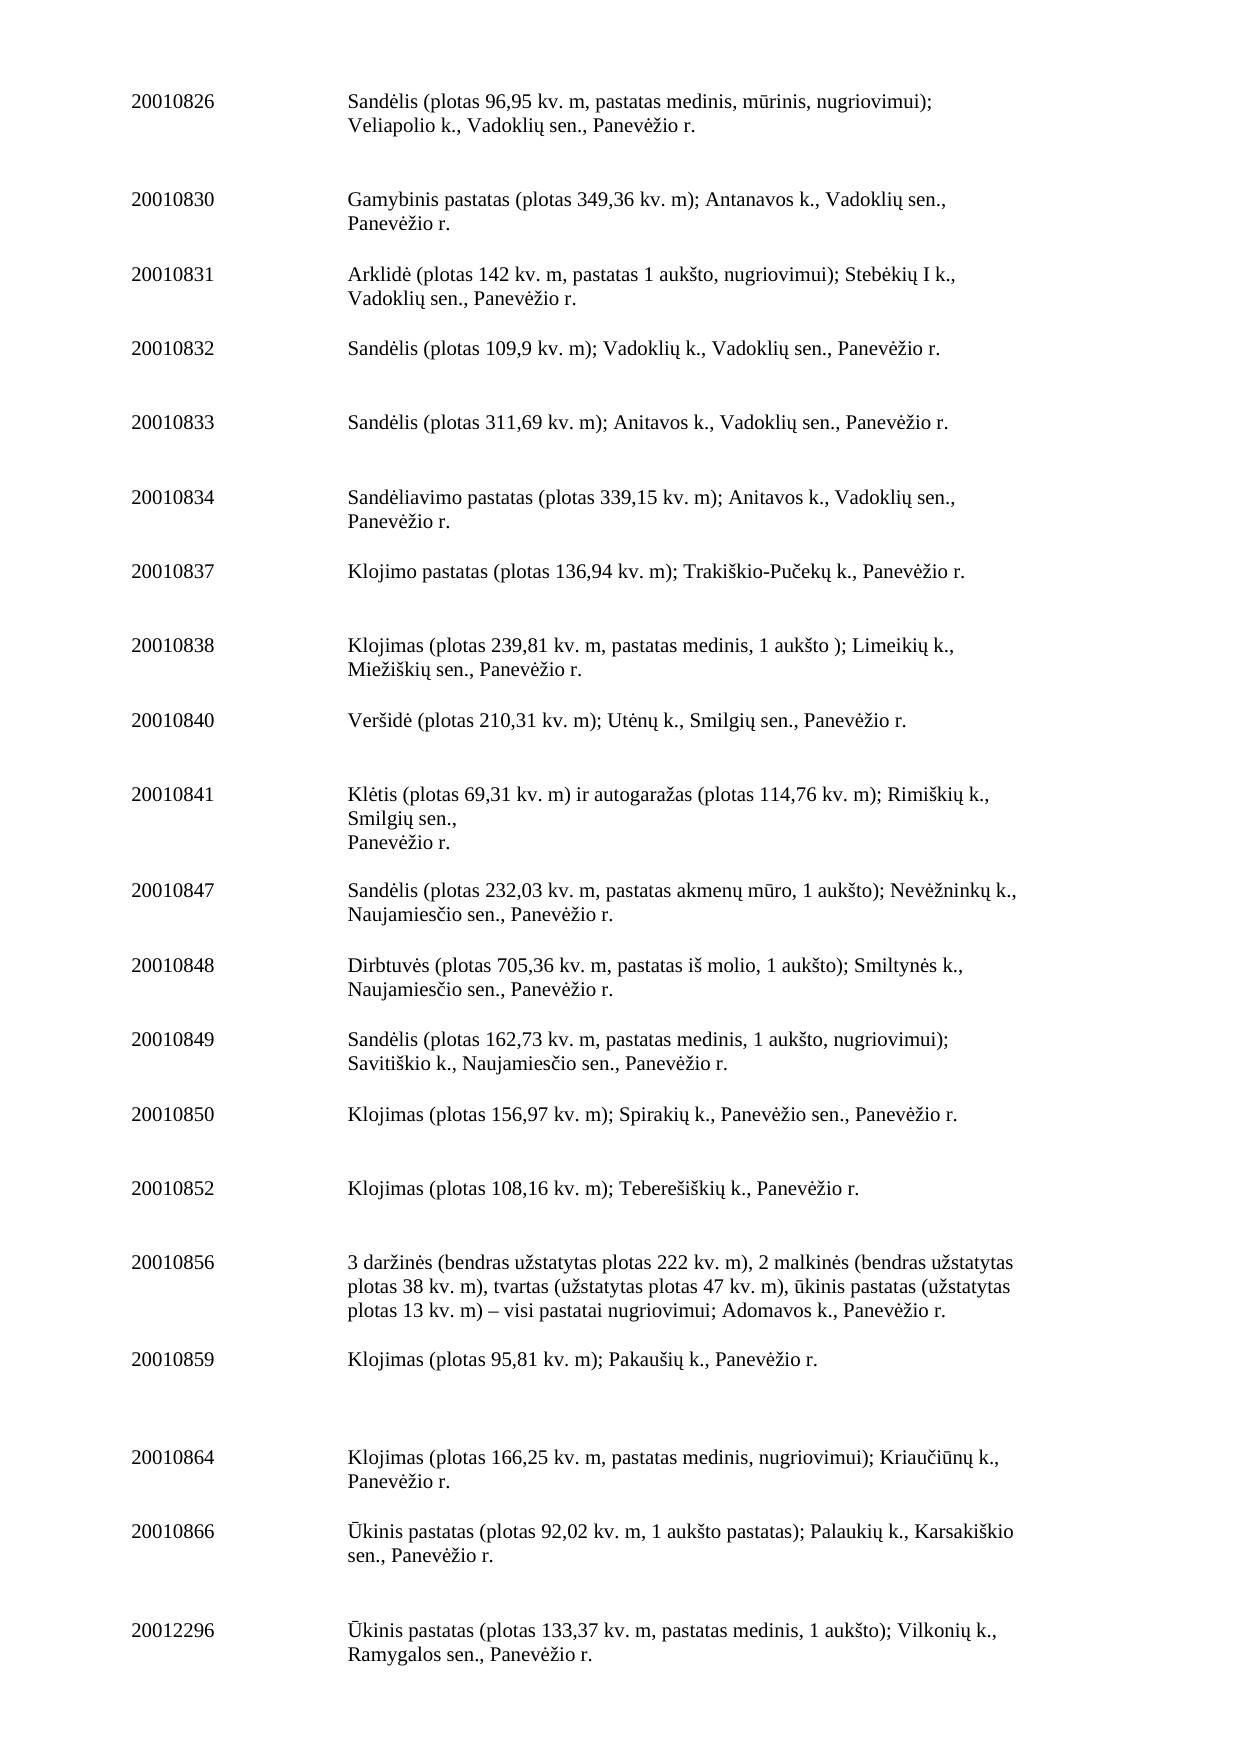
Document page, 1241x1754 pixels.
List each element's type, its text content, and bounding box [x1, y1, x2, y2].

table_cell [115, 854, 1155, 878]
table_cell [1148, 1176, 1155, 1226]
table_cell [1148, 782, 1155, 854]
table_cell [1170, 1445, 1211, 1495]
table_cell 20010850 [115, 1101, 336, 1152]
table_cell 20010833 [115, 410, 336, 461]
table_cell [1037, 336, 1148, 386]
table_cell [1155, 139, 1163, 163]
table_cell [1163, 1668, 1170, 1692]
table_cell [1155, 1346, 1163, 1397]
table_cell [1155, 1397, 1163, 1421]
table_cell [1155, 1101, 1163, 1152]
table_cell [1037, 1445, 1148, 1495]
table_cell [1155, 1445, 1163, 1495]
table_cell [1155, 1003, 1163, 1027]
table_cell [1155, 609, 1163, 633]
table_cell [1163, 1078, 1170, 1101]
table_cell [1155, 929, 1163, 953]
table_cell [1037, 261, 1148, 312]
table_cell [1148, 410, 1155, 461]
table_cell Klojimas (plotas 95,81 kv. m); Pakaušių k., Panevėžio r. [336, 1346, 1037, 1397]
table_cell [1170, 929, 1211, 953]
table_cell [1170, 89, 1211, 139]
table_cell [1148, 1101, 1155, 1152]
table_cell [1170, 261, 1211, 312]
table_cell [1163, 758, 1170, 782]
table_cell [1170, 139, 1211, 163]
table_cell [1155, 1594, 1163, 1618]
table_cell 20010852 [115, 1176, 336, 1226]
table_cell 3 daržinės (bendras užstatytas plotas 222 kv. m), 2 malkinės (bendras užstatytas plotas 38 kv. m), tvartas (užstatytas plotas 47 kv. m), ūkinis pastatas (užstatytas plotas 13 kv. m) – visi pastatai nugriovimui; Adomavos k., Panevėžio r. [336, 1250, 1037, 1322]
table_cell Arklidė (plotas 142 kv. m, pastatas 1 aukšto, nugriovimui); Stebėkių I k., Vadoklių sen., Panevėžio r. [336, 261, 1037, 312]
table_cell [1155, 312, 1163, 336]
table_cell [1163, 559, 1170, 609]
table_cell [115, 312, 1155, 336]
table_cell [1170, 1250, 1211, 1322]
table_cell [1037, 1250, 1148, 1322]
table_cell [1148, 336, 1155, 386]
table_cell [1163, 336, 1170, 386]
table_cell [1037, 1519, 1148, 1569]
table_cell [1170, 633, 1211, 684]
table_cell [1163, 878, 1170, 929]
table_cell [1170, 410, 1211, 461]
table_cell [1170, 1003, 1211, 1027]
table_cell [1163, 1594, 1170, 1618]
table_cell [1170, 535, 1211, 559]
table_cell [1163, 410, 1170, 461]
table_cell [1148, 261, 1155, 312]
table_cell Sandėlis (plotas 109,9 kv. m); Vadoklių k., Vadoklių sen., Panevėžio r. [336, 336, 1037, 386]
table_cell [1170, 1323, 1211, 1346]
table_cell [1163, 1323, 1170, 1346]
table_cell [1148, 708, 1155, 758]
table_cell [1155, 89, 1163, 139]
table_cell [115, 758, 1155, 782]
table_cell [1170, 1176, 1211, 1226]
table_cell [1037, 633, 1148, 684]
table_cell Klojimas (plotas 166,25 kv. m, pastatas medinis, nugriovimui); Kriaučiūnų k., Panevėžio r. [336, 1445, 1037, 1495]
table_cell [1163, 1152, 1170, 1176]
table_cell [115, 1495, 1155, 1519]
table_cell [115, 1152, 1155, 1176]
table_cell [1155, 336, 1163, 386]
table_cell [1037, 187, 1148, 237]
table_cell 20010849 [115, 1027, 336, 1077]
table_cell Dirbtuvės (plotas 705,36 kv. m, pastatas iš molio, 1 aukšto); Smiltynės k., Naujamiesčio sen., Panevėžio r. [336, 953, 1037, 1003]
table_cell [1148, 1519, 1155, 1569]
table_cell [1163, 461, 1170, 484]
table_cell [1163, 1618, 1170, 1668]
table_cell Klojimas (plotas 108,16 kv. m); Teberešiškių k., Panevėžio r. [336, 1176, 1037, 1226]
table_cell [115, 386, 1155, 410]
table_cell Sandėlis (plotas 311,69 kv. m); Anitavos k., Vadoklių sen., Panevėžio r. [336, 410, 1037, 461]
table_cell Sandėlis (plotas 162,73 kv. m, pastatas medinis, 1 aukšto, nugriovimui); Savitiškio k., Naujamiesčio sen., Panevėžio r. [336, 1027, 1037, 1077]
table_cell [1037, 1101, 1148, 1152]
table_cell [1163, 1101, 1170, 1152]
table_cell [115, 609, 1155, 633]
table_cell [115, 1397, 1155, 1421]
table_cell [1163, 1445, 1170, 1495]
table_cell [1163, 535, 1170, 559]
table_cell [1037, 782, 1148, 854]
table_cell [1163, 386, 1170, 410]
table_cell 20010834 [115, 485, 336, 535]
table_cell [1163, 1421, 1170, 1445]
table_cell [1163, 1003, 1170, 1027]
table_cell 20010856 [115, 1250, 336, 1322]
table_cell [1170, 485, 1211, 535]
table_cell [1148, 187, 1155, 237]
table_cell [1163, 1519, 1170, 1569]
table_cell [1170, 187, 1211, 237]
table_cell [1155, 684, 1163, 708]
table_cell [1155, 1421, 1163, 1445]
table_cell [1163, 929, 1170, 953]
table_cell [1155, 1226, 1163, 1250]
table_cell Sandėlis (plotas 232,03 kv. m, pastatas akmenų mūro, 1 aukšto); Nevėžninkų k., Naujamiesčio sen., Panevėžio r. [336, 878, 1037, 929]
table_cell [1163, 238, 1170, 261]
table_cell [1148, 1445, 1155, 1495]
table_cell [1163, 782, 1170, 854]
table_cell [1037, 878, 1148, 929]
table_cell 20010859 [115, 1346, 336, 1397]
table_cell [1170, 782, 1211, 854]
table_cell [1163, 1027, 1170, 1077]
table_cell [1155, 1152, 1163, 1176]
table_cell [1170, 238, 1211, 261]
table_cell 20010840 [115, 708, 336, 758]
table_cell [1037, 953, 1148, 1003]
table_cell [1155, 535, 1163, 559]
table_cell [1037, 1346, 1148, 1397]
table_cell [1155, 633, 1163, 684]
table_cell [1170, 163, 1211, 187]
table_cell [1155, 410, 1163, 461]
table_cell Gamybinis pastatas (plotas 349,36 kv. m); Antanavos k., Vadoklių sen., Panevėžio r. [336, 187, 1037, 237]
table_cell [1170, 1397, 1211, 1421]
table_cell Veršidė (plotas 210,31 kv. m); Utėnų k., Smilgių sen., Panevėžio r. [336, 708, 1037, 758]
table_cell Ūkinis pastatas (plotas 133,37 kv. m, pastatas medinis, 1 aukšto); Vilkonių k., Ramygalos sen., Panevėžio r. [336, 1618, 1037, 1668]
table_cell [115, 139, 1155, 163]
table_cell [1170, 1226, 1211, 1250]
table_cell [1155, 1618, 1163, 1668]
table_cell [115, 1668, 1155, 1692]
table_cell [115, 1421, 1155, 1445]
table_cell [1148, 1250, 1155, 1322]
table_cell [1155, 854, 1163, 878]
table_cell [1155, 1495, 1163, 1519]
table_cell [1155, 1176, 1163, 1226]
table_cell [1163, 139, 1170, 163]
table_cell [1170, 559, 1211, 609]
table_cell [115, 1594, 1155, 1618]
table_cell Klojimas (plotas 239,81 kv. m, pastatas medinis, 1 aukšto ); Limeikių k., Miežiškių sen., Panevėžio r. [336, 633, 1037, 684]
table_cell [1037, 410, 1148, 461]
table_cell [1155, 953, 1163, 1003]
table_cell [1170, 1101, 1211, 1152]
table_cell 20010826 [115, 89, 336, 139]
table_cell [1148, 485, 1155, 535]
table_cell [1170, 1618, 1211, 1668]
table_cell 20010864 [115, 1445, 336, 1495]
table_cell [1170, 1668, 1211, 1692]
table_cell [115, 238, 1155, 261]
table_cell [1155, 758, 1163, 782]
table_cell [1155, 1668, 1163, 1692]
table_cell [1170, 684, 1211, 708]
table_cell [1163, 261, 1170, 312]
table_cell Klėtis (plotas 69,31 kv. m) ir autogaražas (plotas 114,76 kv. m); Rimiškių k., Smilgių sen., Panevėžio r. [336, 782, 1037, 854]
table_cell [1170, 878, 1211, 929]
table_cell [1037, 1176, 1148, 1226]
table_cell 20010847 [115, 878, 336, 929]
table_cell 20010837 [115, 559, 336, 609]
table_cell [1163, 684, 1170, 708]
table_cell 20010832 [115, 336, 336, 386]
table_cell [1037, 708, 1148, 758]
table_cell [1148, 633, 1155, 684]
table_cell [1163, 187, 1170, 237]
table_cell [1170, 1570, 1211, 1594]
table_cell [1037, 485, 1148, 535]
table_cell [1170, 609, 1211, 633]
table_cell [1155, 261, 1163, 312]
table_cell [1163, 1397, 1170, 1421]
table_cell [1155, 559, 1163, 609]
table_cell [1163, 708, 1170, 758]
table_cell [1163, 1570, 1170, 1594]
table_cell [1170, 461, 1211, 484]
table_cell [1155, 708, 1163, 758]
table_cell [1170, 1152, 1211, 1176]
table_cell [1170, 758, 1211, 782]
table_cell [1155, 386, 1163, 410]
table_cell [1037, 1618, 1148, 1668]
table_cell [115, 163, 1155, 187]
table_cell [1155, 461, 1163, 484]
table_cell [1148, 1027, 1155, 1077]
table_cell [1155, 238, 1163, 261]
table_cell Klojimo pastatas (plotas 136,94 kv. m); Trakiškio-Pučekų k., Panevėžio r. [336, 559, 1037, 609]
table_cell [1163, 1346, 1170, 1397]
table_cell [1170, 854, 1211, 878]
table_cell 20010841 [115, 782, 336, 854]
table_cell [1155, 1323, 1163, 1346]
table_cell [1170, 386, 1211, 410]
table_cell 20010848 [115, 953, 336, 1003]
table_cell [1155, 1027, 1163, 1077]
table_cell [115, 929, 1155, 953]
table_cell [1155, 163, 1163, 187]
table_cell [1037, 89, 1148, 139]
table_cell [1170, 336, 1211, 386]
table_cell [1163, 1495, 1170, 1519]
table_cell [115, 1078, 1155, 1101]
table_cell [115, 684, 1155, 708]
table_cell [115, 535, 1155, 559]
table_cell 20010838 [115, 633, 336, 684]
table_cell 20010831 [115, 261, 336, 312]
table_cell [1170, 1421, 1211, 1445]
table_cell [1170, 1495, 1211, 1519]
table_cell [1148, 1618, 1155, 1668]
table_cell [1155, 1519, 1163, 1569]
table_cell [1170, 708, 1211, 758]
table_cell [1155, 1570, 1163, 1594]
table_cell [1170, 312, 1211, 336]
table_cell [1155, 1078, 1163, 1101]
table_cell [1148, 1346, 1155, 1397]
table_cell [1163, 1250, 1170, 1322]
table_cell [1148, 559, 1155, 609]
table_cell 20010866 [115, 1519, 336, 1569]
table_cell 20012296 [115, 1618, 336, 1668]
table_cell [1155, 782, 1163, 854]
table_cell [1163, 609, 1170, 633]
table_cell Sandėliavimo pastatas (plotas 339,15 kv. m); Anitavos k., Vadoklių sen., Panevėžio r. [336, 485, 1037, 535]
table_cell [1148, 89, 1155, 139]
table_cell Klojimas (plotas 156,97 kv. m); Spirakių k., Panevėžio sen., Panevėžio r. [336, 1101, 1037, 1152]
table_cell [1155, 187, 1163, 237]
table_cell [1163, 485, 1170, 535]
table_cell [1170, 1346, 1211, 1397]
table_cell [1170, 1594, 1211, 1618]
table_cell [115, 461, 1155, 484]
table_cell [1163, 1176, 1170, 1226]
table_cell 20010830 [115, 187, 336, 237]
table_cell [115, 1003, 1155, 1027]
table_cell [1155, 485, 1163, 535]
table_cell [1148, 953, 1155, 1003]
table_cell [1170, 1027, 1211, 1077]
table_cell [1163, 1226, 1170, 1250]
table_cell [1037, 1027, 1148, 1077]
table_cell [1037, 559, 1148, 609]
table_cell [1148, 878, 1155, 929]
table_cell [1170, 1078, 1211, 1101]
table_cell [115, 1226, 1155, 1250]
table_cell [115, 1323, 1155, 1346]
table_cell [115, 1570, 1155, 1594]
table_cell [1163, 854, 1170, 878]
table_cell Sandėlis (plotas 96,95 kv. m, pastatas medinis, mūrinis, nugriovimui); Veliapolio k., Vadoklių sen., Panevėžio r. [336, 89, 1037, 139]
table_cell [1163, 633, 1170, 684]
table_cell Ūkinis pastatas (plotas 92,02 kv. m, 1 aukšto pastatas); Palaukių k., Karsakiškio sen., Panevėžio r. [336, 1519, 1037, 1569]
table_cell [1163, 163, 1170, 187]
table_cell [1170, 953, 1211, 1003]
table_cell [1163, 312, 1170, 336]
table_cell [1155, 1250, 1163, 1322]
table_cell [1163, 953, 1170, 1003]
table_cell [1170, 1519, 1211, 1569]
table_cell [1155, 878, 1163, 929]
table_cell [1163, 89, 1170, 139]
